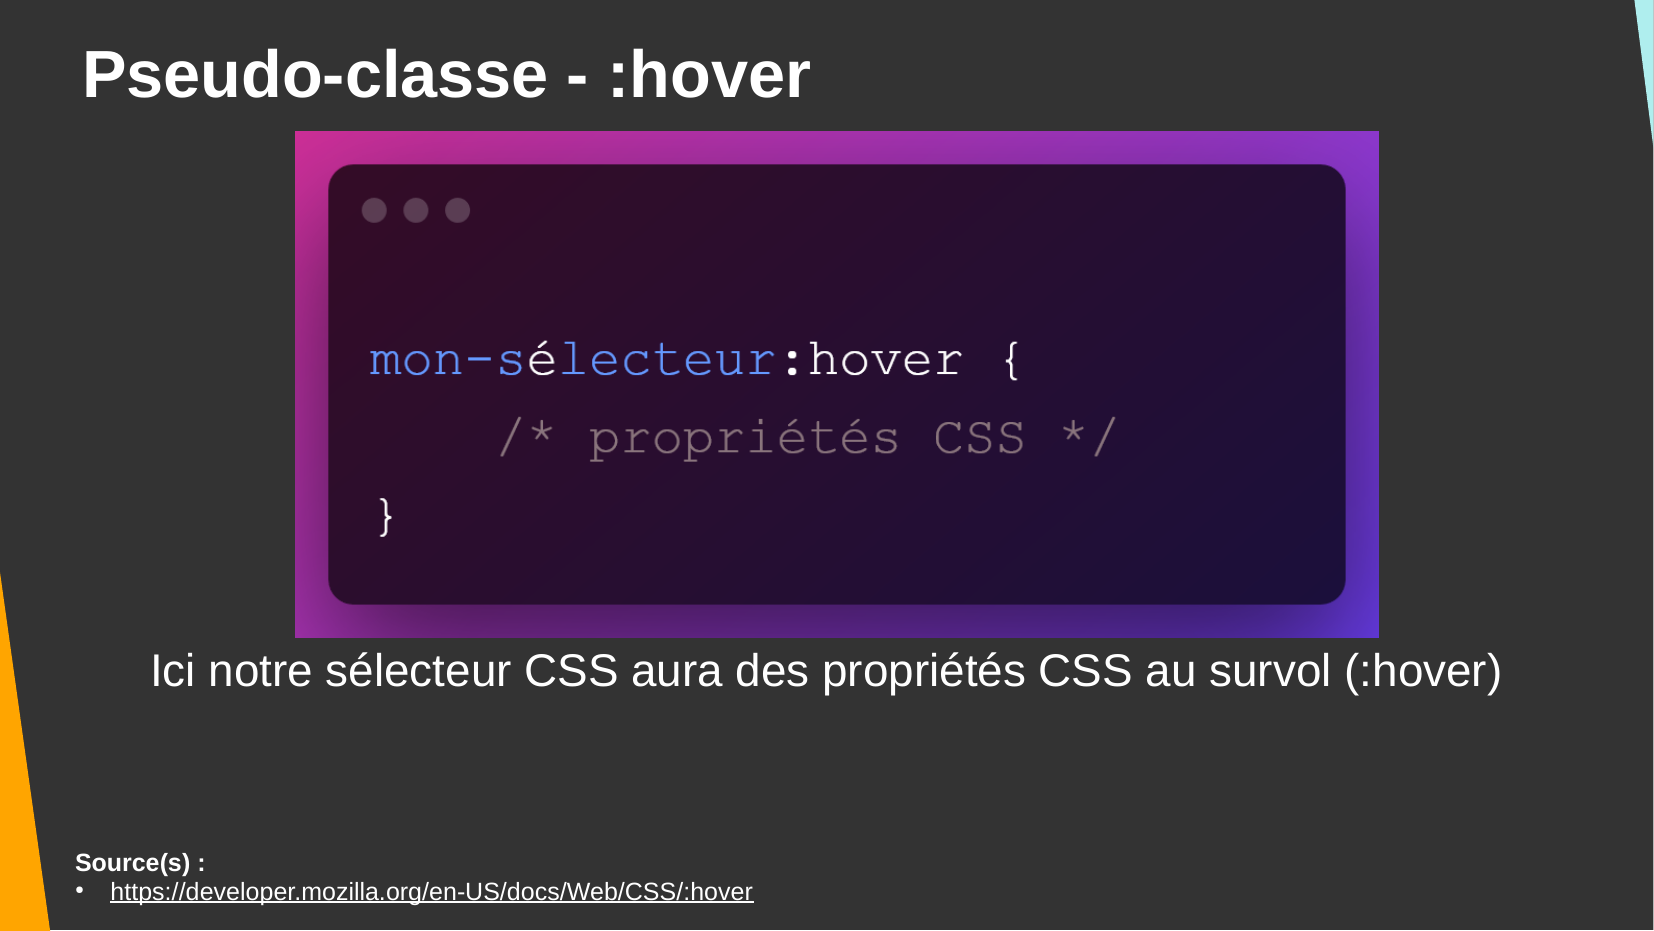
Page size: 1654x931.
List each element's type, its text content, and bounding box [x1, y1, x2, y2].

text_box [1634, 0, 1654, 153]
text_box Ici notre sélecteur CSS aura des propriétés CSS au survol (:hover) [23, 637, 1630, 722]
text_box [0, 572, 51, 931]
picture [295, 131, 1379, 638]
text_box Source(s) : https://developer.mozilla.org/en-US/docs/Web/CSS/:hover [60, 841, 1546, 913]
title Pseudo-classe - :hover [82, 37, 1571, 114]
